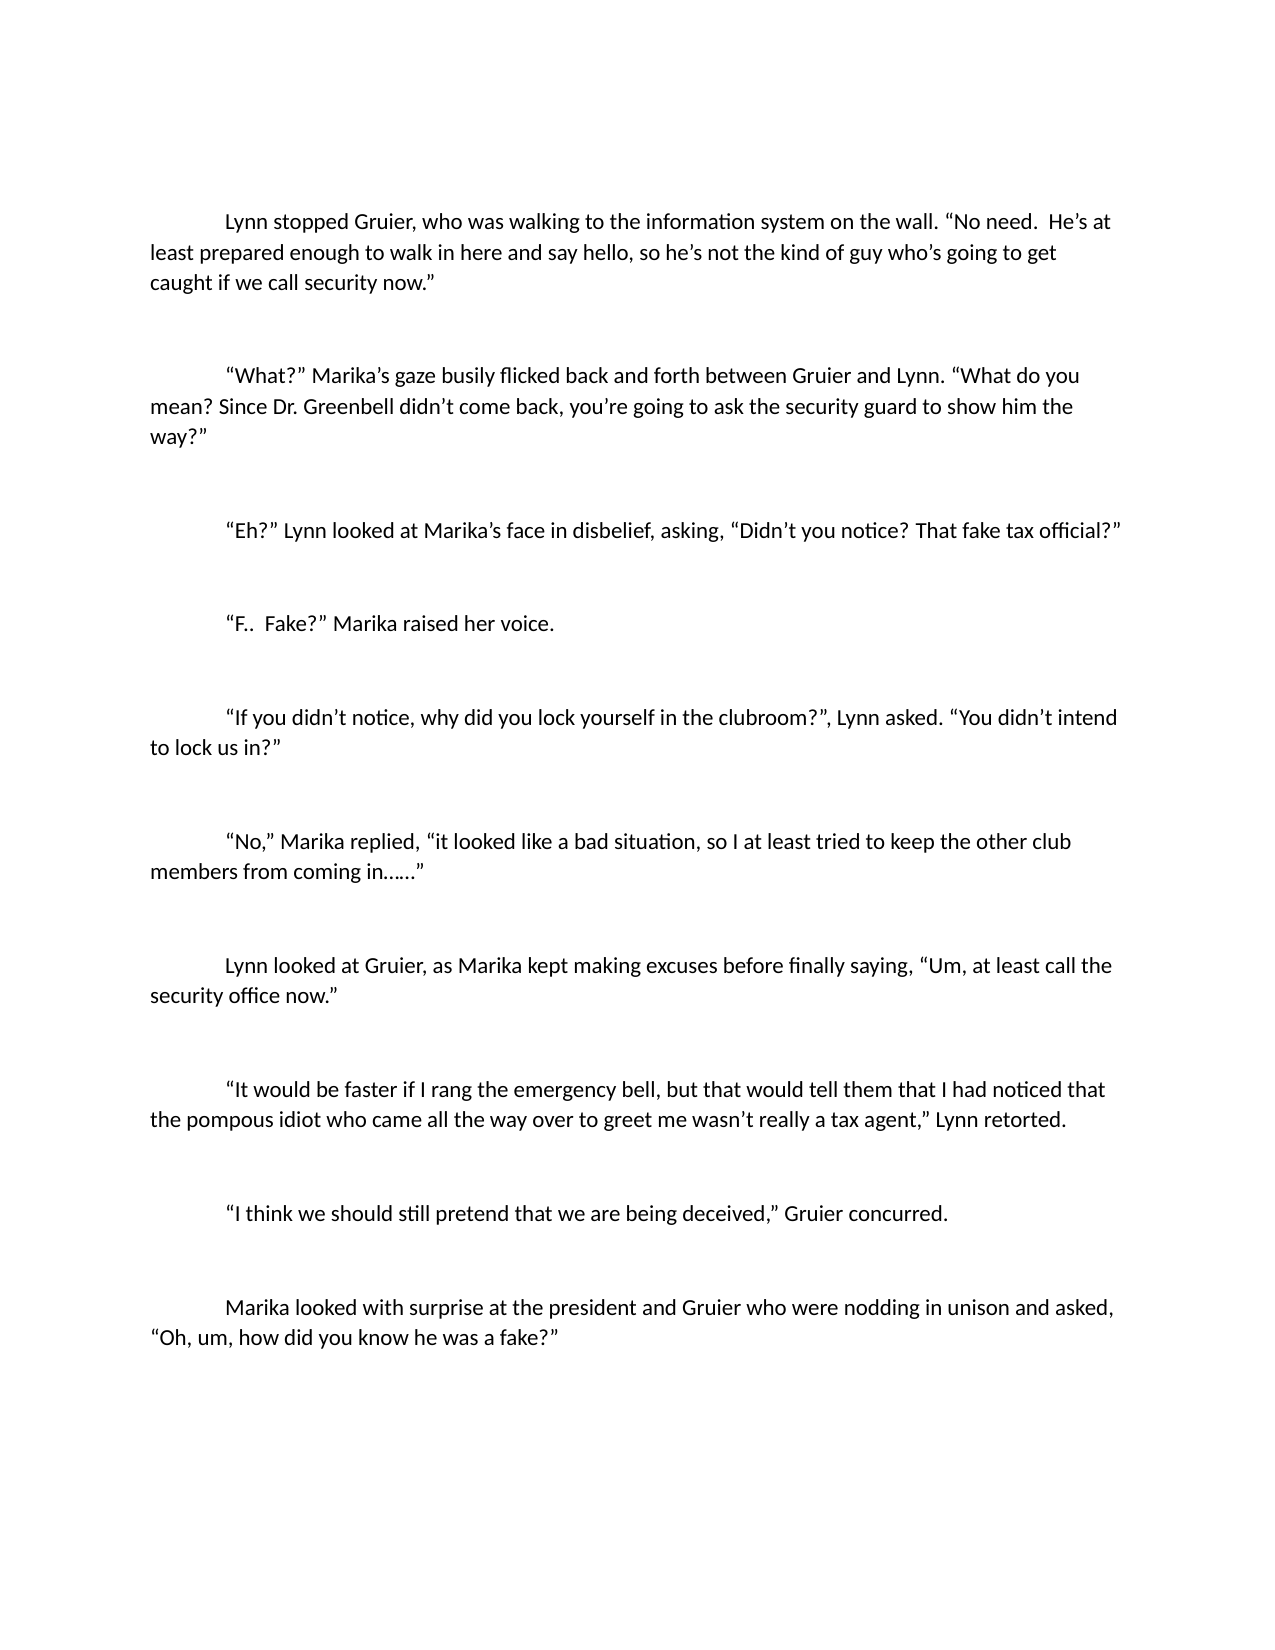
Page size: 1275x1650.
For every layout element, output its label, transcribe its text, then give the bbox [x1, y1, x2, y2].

text “What?” Marika’s gaze busily flicked back and forth between Gruier and Lynn. “What do you mean? Since Dr. Greenbell didn’t come back, you’re going to ask the security guard to show him the way?” [150, 362, 1125, 450]
text “F.. Fake?” Marika raised her voice. [150, 609, 1125, 638]
text Marika looked with surprise at the president and Gruier who were nodding in unison and asked, “Oh, um, how did you know he was a fake?” [150, 1293, 1125, 1351]
text Lynn stopped Gruier, who was walking to the information system on the wall. “No need. He’s at least prepared enough to walk in here and say hello, so he’s not the kind of guy who’s going to get caught if we call security now.” [150, 207, 1125, 296]
text “I think we should still pretend that we are being deceived,” Gruier concurred. [150, 1199, 1125, 1227]
text “No,” Marika replied, “it looked like a bad situation, so I at least tried to keep the other club members from coming in……” [150, 827, 1125, 886]
text “It would be faster if I rang the emergency bell, but that would tell them that I had noticed that the pompous idiot who came all the way over to greet me wasn’t really a tax agent,” Lynn retorted. [150, 1075, 1125, 1133]
text “If you didn’t notice, why did you lock yourself in the clubroom?”, Lynn asked. “You didn’t intend to lock us in?” [150, 703, 1125, 762]
text Lynn looked at Gruier, as Marika kept making excuses before finally saying, “Um, at least call the security office now.” [150, 951, 1125, 1009]
text “Eh?” Lynn looked at Marika’s face in disbelief, asking, “Didn’t you notice? That fake tax official?” [150, 516, 1125, 544]
